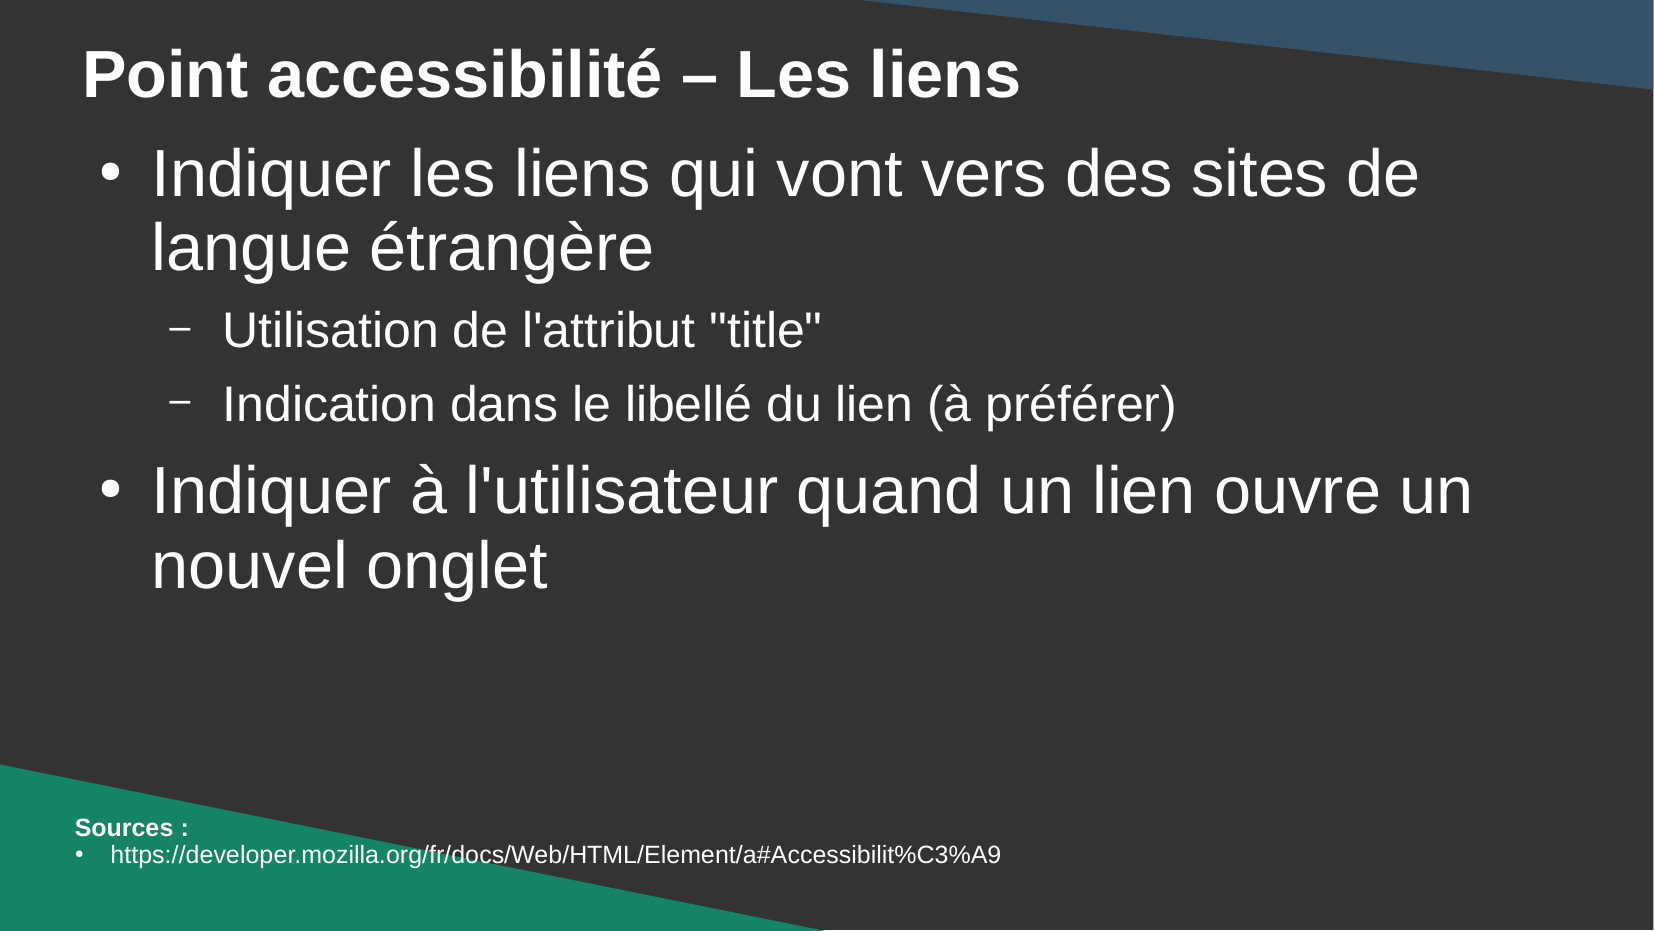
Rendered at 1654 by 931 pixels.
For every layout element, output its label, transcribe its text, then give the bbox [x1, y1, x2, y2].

text_box [0, 764, 202, 931]
list Indiquer les liens qui vont vers des sites de langue étrangère Utilisation de l'attribut "title" Indication dans le libellé du lien (à préférer) Indiquer à l'utilisateur quand un lien ouvre un nouvel onglet [80, 135, 1605, 626]
text_box Sources : https://developer.mozilla.org/fr/docs/Web/HTML/Element/a#Accessibilit%C3%A9 [60, 805, 1546, 931]
text_box [859, 0, 1654, 90]
title Point accessibilité – Les liens [82, 37, 1571, 122]
